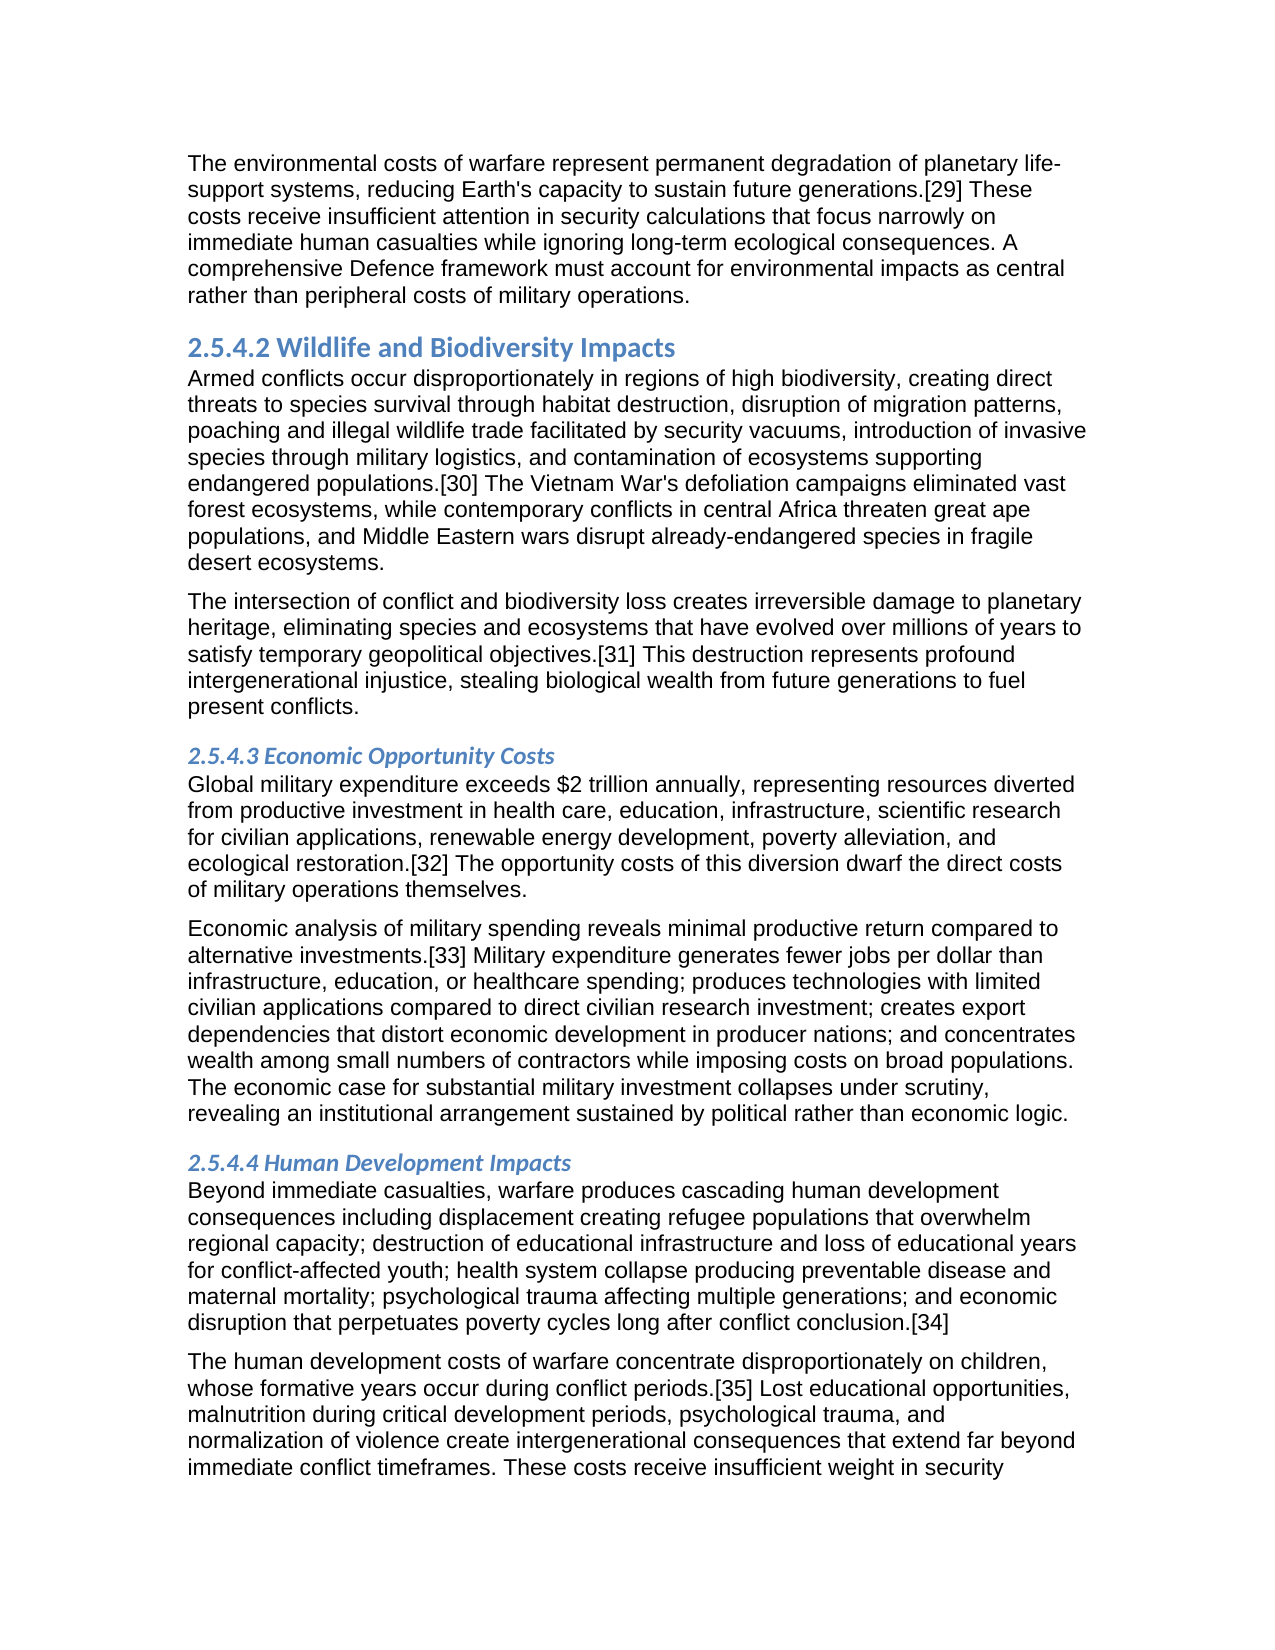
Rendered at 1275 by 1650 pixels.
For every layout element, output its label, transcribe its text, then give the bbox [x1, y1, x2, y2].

subtitle 2.5.4.3 Economic Opportunity Costs [187, 741, 1087, 771]
subtitle 2.5.4.4 Human Development Impacts [187, 1147, 1087, 1177]
text Beyond immediate casualties, warfare produces cascading human development consequences including displacement creating refugee populations that overwhelm regional capacity; destruction of educational infrastructure and loss of educational years for conflict-affected youth; health system collapse producing preventable disease and maternal mortality; psychological trauma affecting multiple generations; and economic disruption that perpetuates poverty cycles long after conflict conclusion.[34] [187, 1177, 1087, 1336]
text Armed conflicts occur disproportionately in regions of high biodiversity, creating direct threats to species survival through habitat destruction, disruption of migration patterns, poaching and illegal wildlife trade facilitated by security vacuums, introduction of invasive species through military logistics, and contamination of ecosystems supporting endangered populations.[30] The Vietnam War's defoliation campaigns eliminated vast forest ecosystems, while contemporary conflicts in central Africa threaten great ape populations, and Middle Eastern wars disrupt already-endangered species in fragile desert ecosystems. [187, 364, 1087, 575]
text The human development costs of warfare concentrate disproportionately on children, whose formative years occur during conflict periods.[35] Lost educational opportunities, malnutrition during critical development periods, psychological trauma, and normalization of violence create intergenerational consequences that extend far beyond immediate conflict timeframes. These costs receive insufficient weight in security [187, 1348, 1087, 1480]
text Economic analysis of military spending reveals minimal productive return compared to alternative investments.[33] Military expenditure generates fewer jobs per dollar than infrastructure, education, or healthcare spending; produces technologies with limited civilian applications compared to direct civilian research investment; creates export dependencies that distort economic development in producer nations; and concentrates wealth among small numbers of contractors while imposing costs on broad populations. The economic case for substantial military investment collapses under scrutiny, revealing an institutional arrangement sustained by political rather than economic logic. [187, 915, 1087, 1126]
text Global military expenditure exceeds $2 trillion annually, representing resources diverted from productive investment in health care, education, infrastructure, scientific research for civilian applications, renewable energy development, poverty alleviation, and ecological restoration.[32] The opportunity costs of this diversion dwarf the direct costs of military operations themselves. [187, 771, 1087, 903]
text The intersection of conflict and biodiversity loss creates irreversible damage to planetary heritage, eliminating species and ecosystems that have evolved over millions of years to satisfy temporary geopolitical objectives.[31] This destruction represents profound intergenerational injustice, stealing biological wealth from future generations to fuel present conflicts. [187, 588, 1087, 720]
text The environmental costs of warfare represent permanent degradation of planetary life-support systems, reducing Earth's capacity to sustain future generations.[29] These costs receive insufficient attention in security calculations that focus narrowly on immediate human casualties while ignoring long-term ecological consequences. A comprehensive Defence framework must account for environmental impacts as central rather than peripheral costs of military operations. [187, 150, 1087, 308]
subtitle 2.5.4.2 Wildlife and Biodiversity Impacts [187, 329, 1087, 364]
